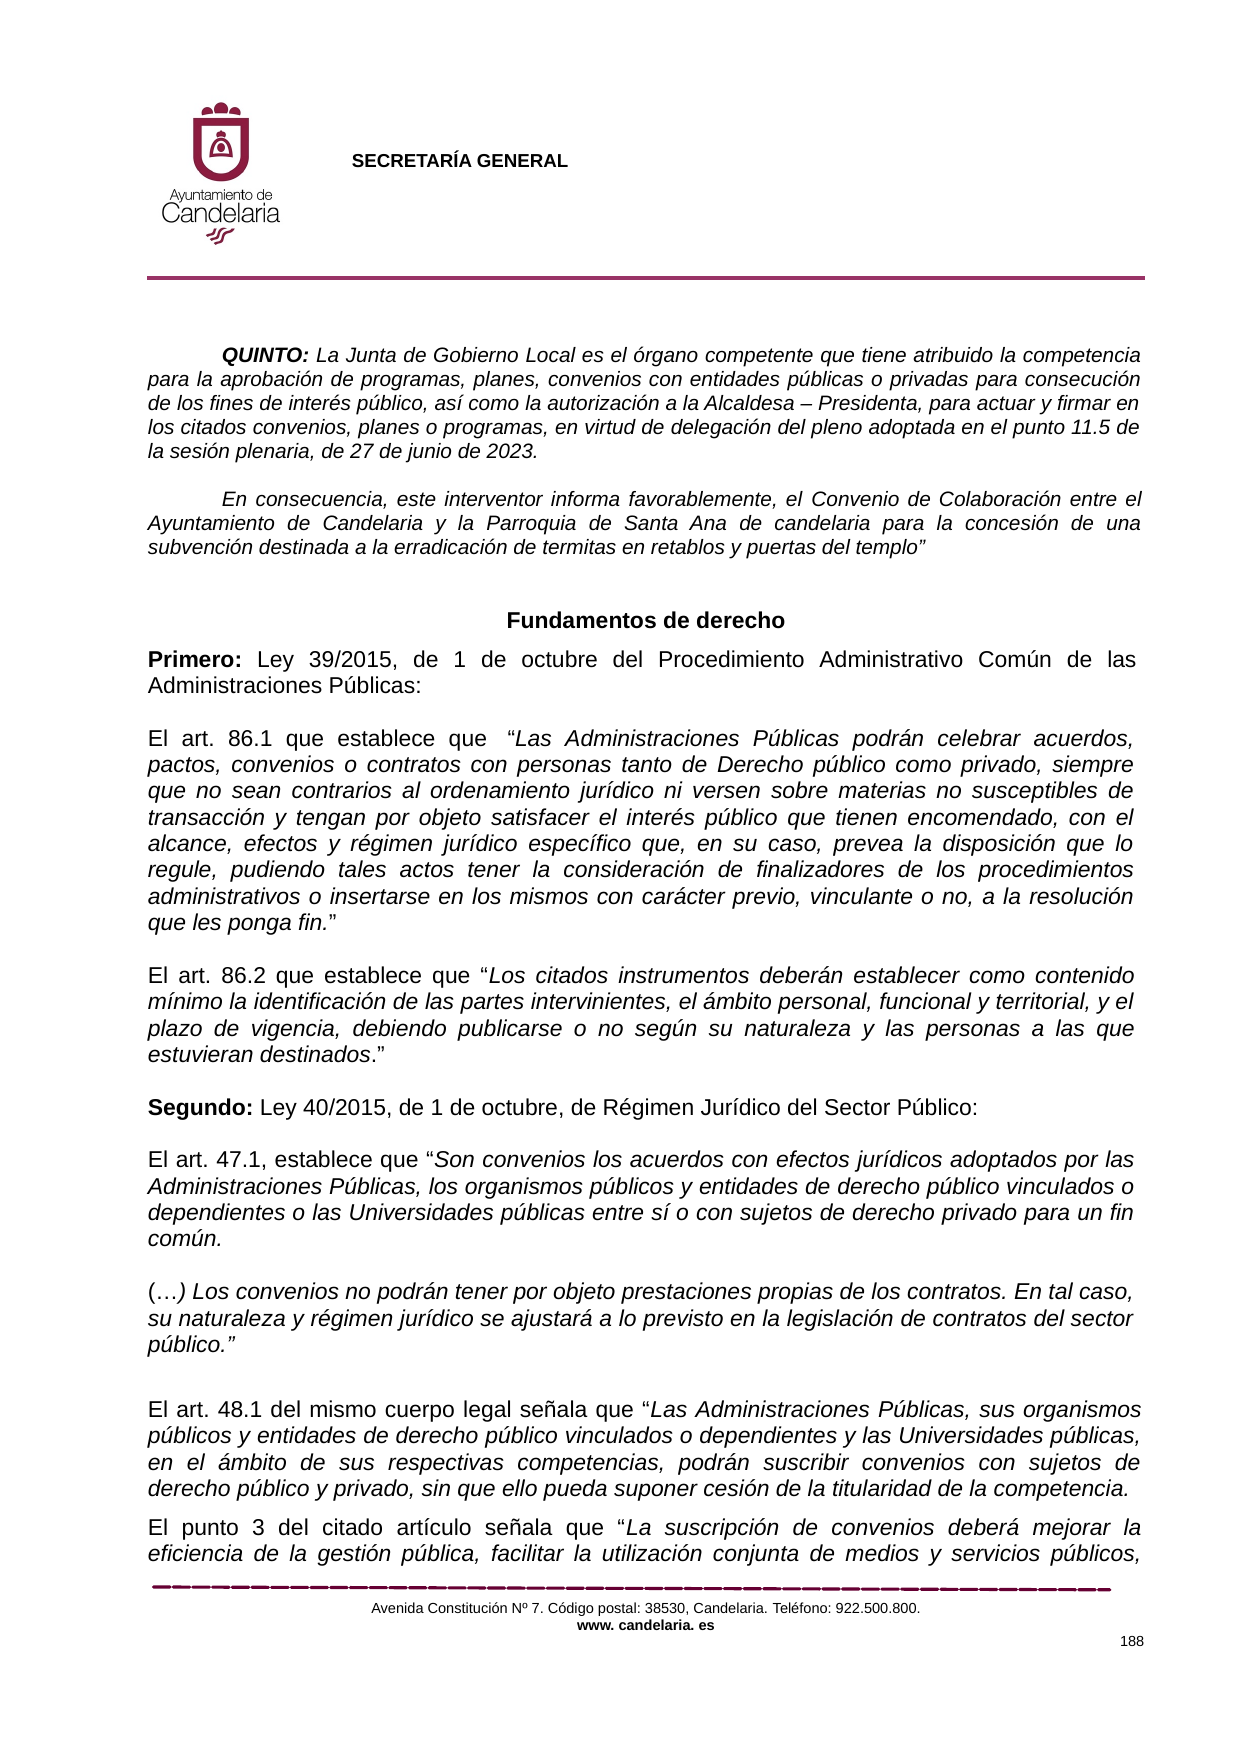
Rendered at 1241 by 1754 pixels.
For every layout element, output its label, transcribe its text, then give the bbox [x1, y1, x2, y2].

text Fundamentos de derecho [148, 607, 1144, 633]
text (…) Los convenios no podrán tener por objeto prestaciones propias de los contratos. En tal caso, su naturaleza y régimen jurídico se ajustará a lo previsto en la legislación de contratos del sector público.” [148, 1278, 1137, 1357]
text Segundo: Ley 40/2015, de 1 de octubre, de Régimen Jurídico del Sector Público: [148, 1094, 1137, 1120]
text El art. 47.1, establece que “Son convenios los acuerdos con efectos jurídicos adoptados por las Administraciones Públicas, los organismos públicos y entidades de derecho público vinculados o dependientes o las Universidades públicas entre sí o con sujetos de derecho privado para un fin común. [148, 1146, 1137, 1252]
text El art. 48.1 del mismo cuerpo legal señala que “Las Administraciones Públicas, sus organismos públicos y entidades de derecho público vinculados o dependientes y las Universidades públicas, en el ámbito de sus respectivas competencias, podrán suscribir convenios con sujetos de derecho público y privado, sin que ello pueda suponer cesión de la titularidad de la competencia. [148, 1396, 1144, 1501]
text El art. 86.1 que establece que “Las Administraciones Públicas podrán celebrar acuerdos, pactos, convenios o contratos con personas tanto de Derecho público como privado, siempre que no sean contrarios al ordenamiento jurídico ni versen sobre materias no susceptibles de transacción y tengan por objeto satisfacer el interés público que tienen encomendado, con el alcance, efectos y régimen jurídico específico que, en su caso, prevea la disposición que lo regule, pudiendo tales actos tener la consideración de finalizadores de los procedimientos administrativos o insertarse en los mismos con carácter previo, vinculante o no, a la resolución que les ponga fin.” [148, 725, 1137, 936]
text El punto 3 del citado artículo señala que “La suscripción de convenios deberá mejorar la eficiencia de la gestión pública, facilitar la utilización conjunta de medios y servicios públicos, [148, 1514, 1144, 1567]
text El art. 86.2 que establece que “Los citados instrumentos deberán establecer como contenido mínimo la identificación de las partes intervinientes, el ámbito personal, funcional y territorial, y el plazo de vigencia, debiendo publicarse o no según su naturaleza y las personas a las que estuvieran destinados.” [148, 962, 1137, 1067]
text QUINTO: La Junta de Gobierno Local es el órgano competente que tiene atribuido la competencia para la aprobación de programas, planes, convenios con entidades públicas o privadas para consecución de los fines de interés público, así como la autorización a la Alcaldesa – Presidenta, para actuar y firmar en los citados convenios, planes o programas, en virtud de delegación del pleno adoptada en el punto 11.5 de la sesión plenaria, de 27 de junio de 2023. [148, 343, 1144, 463]
text En consecuencia, este interventor informa favorablemente, el Convenio de Colaboración entre el Ayuntamiento de Candelaria y la Parroquia de Santa Ana de candelaria para la concesión de una subvención destinada a la erradicación de termitas en retablos y puertas del templo” [148, 487, 1144, 559]
text Primero: Ley 39/2015, de 1 de octubre del Procedimiento Administrativo Común de las Administraciones Públicas: [148, 646, 1137, 698]
